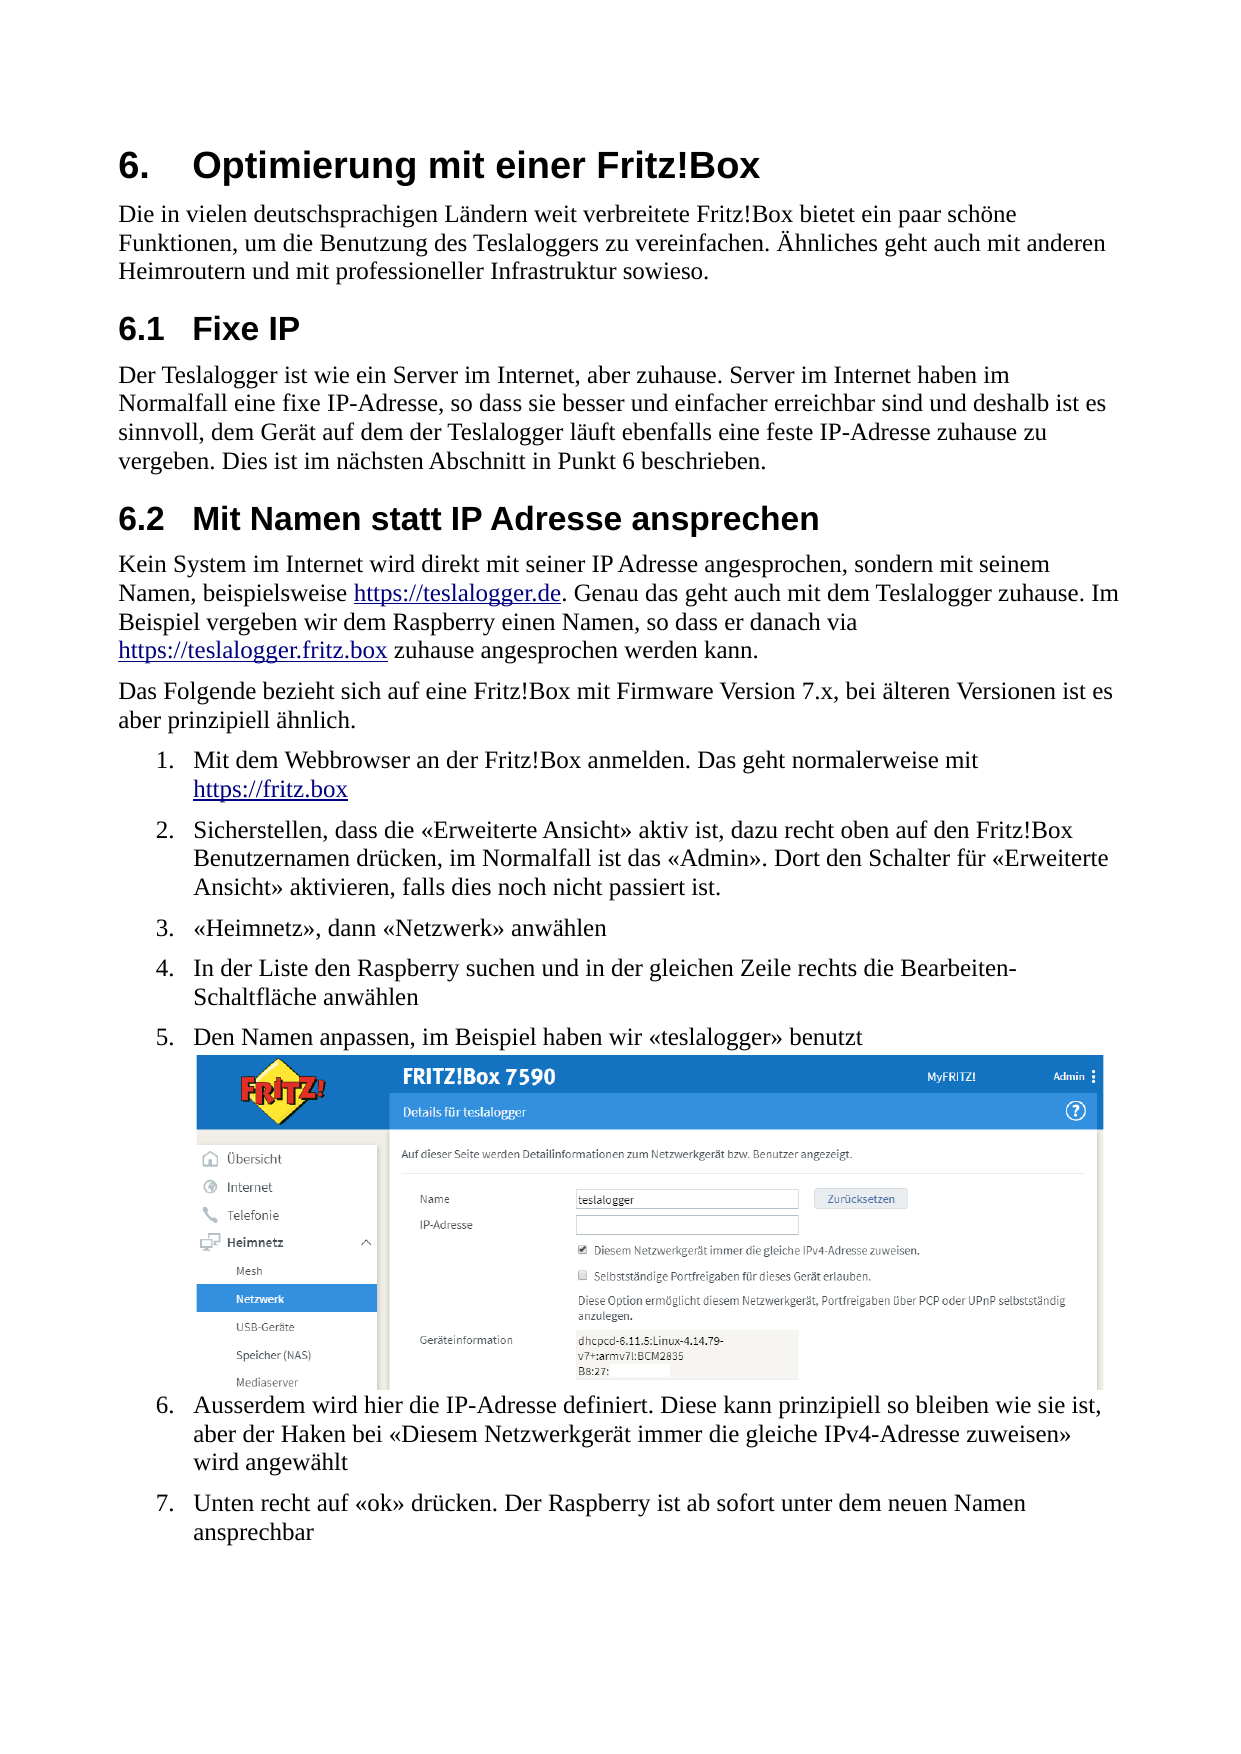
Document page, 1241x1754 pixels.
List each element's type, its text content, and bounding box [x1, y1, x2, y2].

subtitle Mit Namen statt IP Adresse ansprechen [118, 498, 1122, 537]
list Mit dem Webbrowser an der Fritz!Box anmelden. Das geht normalerweise mit https://fritz.box [156, 745, 1122, 803]
picture [196, 1055, 1104, 1390]
text Kein System im Internet wird direkt mit seiner IP Adresse angesprochen, sondern mit seinem Namen, beispielsweise https://teslalogger.de. Genau das geht auch mit dem Teslalogger zuhause. Im Beispiel vergeben wir dem Raspberry einen Namen, so dass er danach via https://teslalogger.fritz.box zuhause angesprochen werden kann. [118, 549, 1122, 664]
text Die in vielen deutschsprachigen Ländern weit verbreitete Fritz!Box bietet ein paar schöne Funktionen, um die Benutzung des Teslaloggers zu vereinfachen. Ähnliches geht auch mit anderen Heimroutern und mit professioneller Infrastruktur sowieso. [118, 199, 1122, 285]
list In der Liste den Raspberry suchen und in der gleichen Zeile rechts die Bearbeiten-Schaltfläche anwählen [156, 953, 1122, 1011]
list Unten recht auf «ok» drücken. Der Raspberry ist ab sofort unter dem neuen Namen ansprechbar [156, 1488, 1122, 1574]
list Den Namen anpassen, im Beispiel haben wir «teslalogger» benutzt [156, 1022, 1122, 1051]
text Der Teslalogger ist wie ein Server im Internet, aber zuhause. Server im Internet haben im Normalfall eine fixe IP-Adresse, so dass sie besser und einfacher erreichbar sind und deshalb ist es sinnvoll, dem Gerät auf dem der Teslalogger läuft ebenfalls eine feste IP-Adresse zuhause zu vergeben. Dies ist im nächsten Abschnitt in Punkt 6 beschrieben. [118, 360, 1122, 475]
list Sicherstellen, dass die «Erweiterte Ansicht» aktiv ist, dazu recht oben auf den Fritz!Box Benutzernamen drücken, im Normalfall ist das «Admin». Dort den Schalter für «Erweiterte Ansicht» aktivieren, falls dies noch nicht passiert ist. [156, 815, 1122, 901]
subtitle Fixe IP [118, 309, 1122, 347]
subtitle Optimierung mit einer Fritz!Box [118, 143, 1122, 187]
list Ausserdem wird hier die IP-Adresse definiert. Diese kann prinzipiell so bleiben wie sie ist, aber der Haken bei «Diesem Netzwerkgerät immer die gleiche IPv4-Adresse zuweisen» wird angewählt [156, 1390, 1122, 1476]
text Das Folgende bezieht sich auf eine Fritz!Box mit Firmware Version 7.x, bei älteren Versionen ist es aber prinzipiell ähnlich. [118, 676, 1122, 734]
list «Heimnetz», dann «Netzwerk» anwählen [156, 913, 1122, 941]
